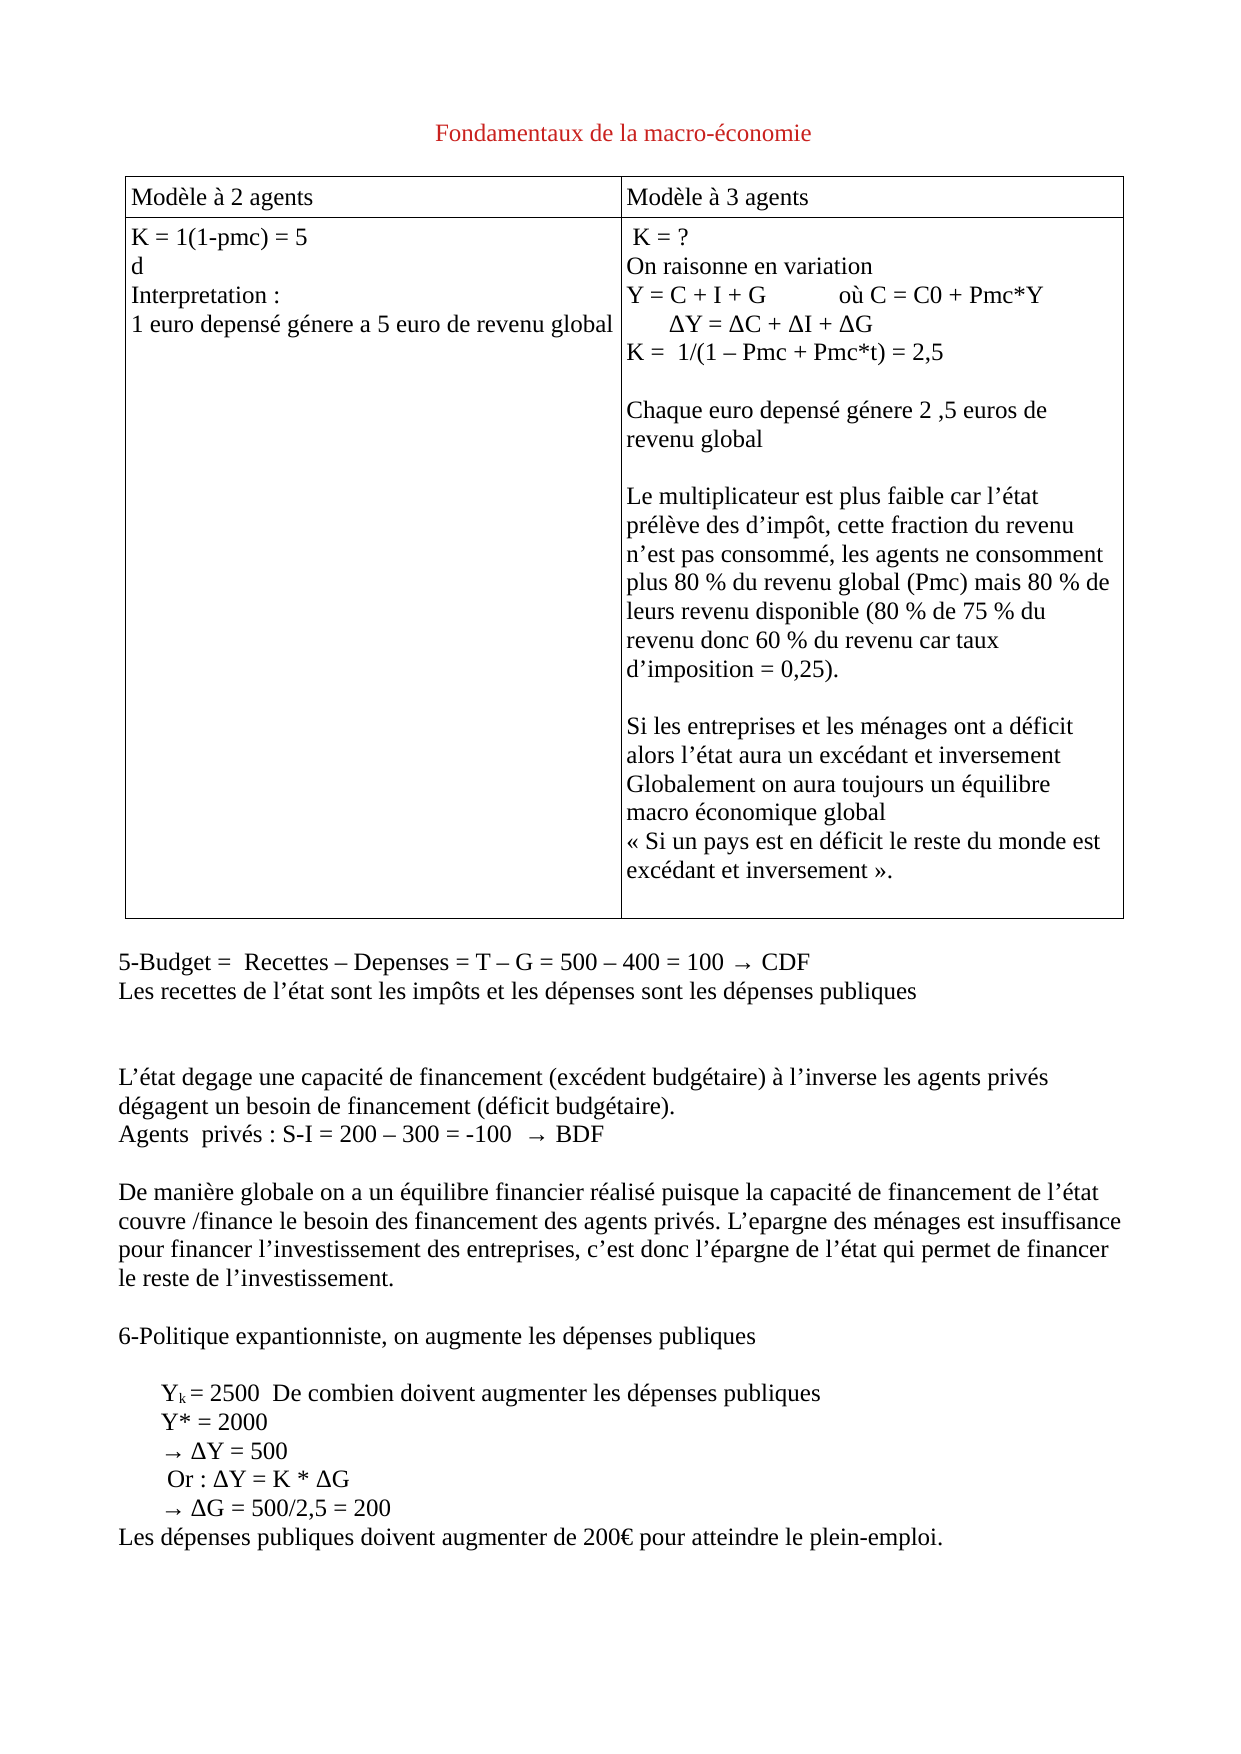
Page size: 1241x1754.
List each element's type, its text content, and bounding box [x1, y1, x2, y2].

text 5-Budget = Recettes – Depenses = T – G = 500 – 400 = 100 → CDF [118, 947, 1122, 976]
text Or : ΔY = K * ΔG [118, 1464, 1122, 1493]
text → ΔY = 500 [118, 1436, 1122, 1464]
text Yk = 2500 De combien doivent augmenter les dépenses publiques [118, 1378, 1122, 1407]
text De manière globale on a un équilibre financier réalisé puisque la capacité de financement de l’état couvre /finance le besoin des financement des agents privés. L’epargne des ménages est insuffisance pour financer l’investissement des entreprises, c’est donc l’épargne de l’état qui permet de financer le reste de l’investissement. [118, 1177, 1122, 1292]
table_header Modèle à 3 agents [622, 177, 1123, 217]
text → ΔG = 500/2,5 = 200 [118, 1493, 1122, 1522]
text L’état degage une capacité de financement (excédent budgétaire) à l’inverse les agents privés dégagent un besoin de financement (déficit budgétaire). [118, 1062, 1122, 1119]
text Les dépenses publiques doivent augmenter de 200€ pour atteindre le plein-emploi. [118, 1522, 1122, 1551]
table_header Modèle à 2 agents [126, 177, 621, 217]
text Y* = 2000 [118, 1407, 1122, 1436]
table_cell K = ? On raisonne en variation Y = C + I + G où C = C0 + Pmc*Y ΔY = ΔC + ΔI + ΔG K = 1/(1 – Pmc + Pmc*t) = 2,5 Chaque euro depensé génere 2 ,5 euros de revenu global Le multiplicateur est plus faible car l’état prélève des d’impôt, cette fraction du revenu n’est pas consommé, les agents ne consomment plus 80 % du revenu global (Pmc) mais 80 % de leurs revenu disponible (80 % de 75 % du revenu donc 60 % du revenu car taux d’imposition = 0,25). Si les entreprises et les ménages ont a déficit alors l’état aura un excédant et inversement Globalement on aura toujours un équilibre macro économique global « Si un pays est en déficit le reste du monde est excédant et inversement ». [622, 218, 1123, 918]
table_cell K = 1(1-pmc) = 5 d Interpretation : 1 euro depensé génere a 5 euro de revenu global [126, 218, 621, 918]
text 6-Politique expantionniste, on augmente les dépenses publiques [118, 1321, 1122, 1349]
text Les recettes de l’état sont les impôts et les dépenses sont les dépenses publiques [118, 976, 1122, 1004]
text Agents privés : S-I = 200 – 300 = -100 → BDF [118, 1119, 1122, 1148]
